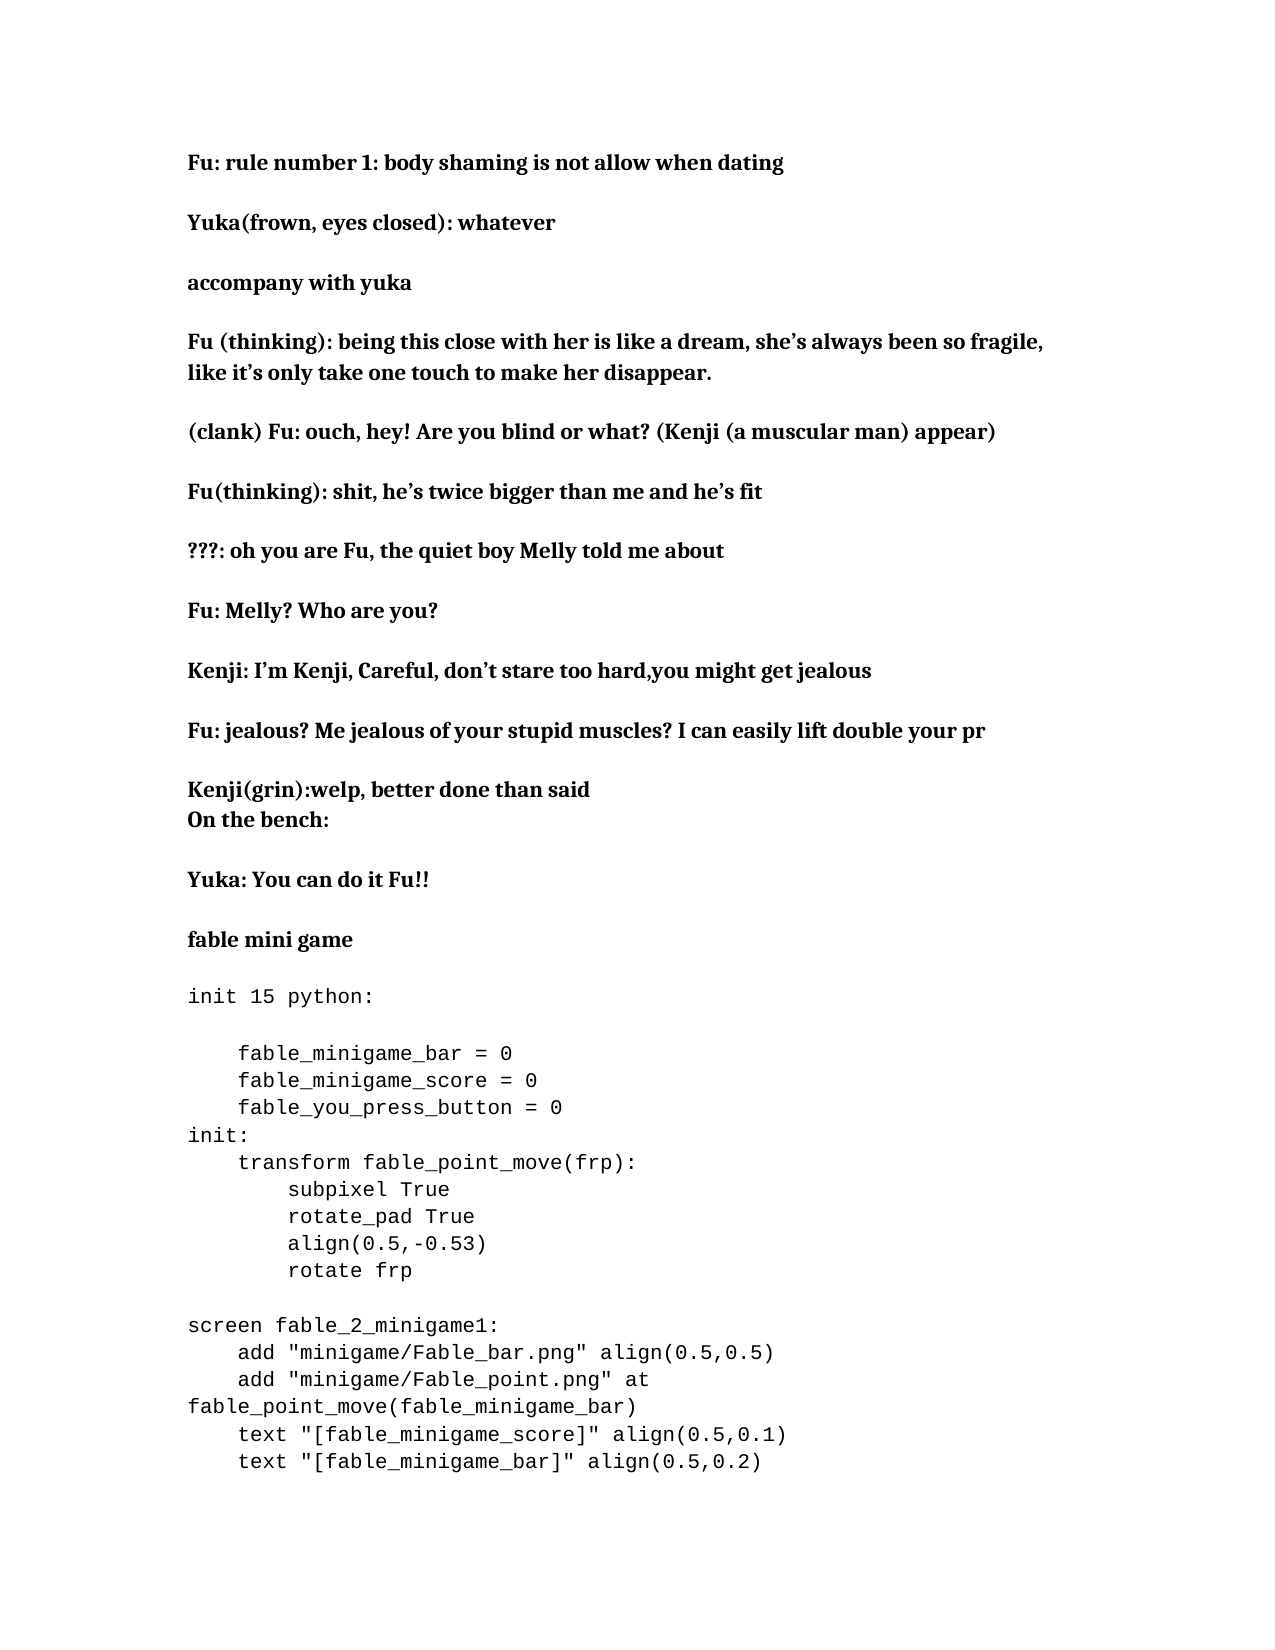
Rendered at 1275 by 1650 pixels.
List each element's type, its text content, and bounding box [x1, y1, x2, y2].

text fable_minigame_bar = 0 [187, 1043, 1087, 1067]
text Fu (thinking): being this close with her is like a dream, she’s always been so fragile, like it’s only take one touch to make her disappear. [187, 329, 1087, 386]
text init 15 python: [187, 986, 1087, 1010]
text transform fable_point_move(frp): [187, 1152, 1087, 1175]
text Fu: jealous? Me jealous of your stupid muscles? I can easily lift double your pr [187, 717, 1087, 744]
text Fu(thinking): shit, he’s twice bigger than me and he’s fit [187, 479, 1087, 505]
text add "minigame/Fable_point.png" at fable_point_move(fable_minigame_bar) [187, 1369, 1087, 1420]
text Yuka: You can do it Fu!! [187, 867, 1087, 893]
text add "minigame/Fable_bar.png" align(0.5,0.5) [187, 1342, 1087, 1366]
text text "[fable_minigame_score]" align(0.5,0.1) [187, 1424, 1087, 1447]
text subpixel True [187, 1179, 1087, 1203]
text align(0.5,-0.53) [187, 1233, 1087, 1257]
text screen fable_2_minigame1: [187, 1315, 1087, 1338]
text accompany with yuka [187, 269, 1087, 296]
text fable mini game [187, 927, 1087, 953]
text Kenji(grin):welp, better done than said On the bench: [187, 777, 1087, 834]
text fable_you_press_button = 0 [187, 1097, 1087, 1121]
text Fu: Melly? Who are you? [187, 598, 1087, 624]
text rotate frp [187, 1261, 1087, 1284]
text Kenji: I’m Kenji, Careful, don’t stare too hard,you might get jealous [187, 658, 1087, 684]
text rotate_pad True [187, 1206, 1087, 1230]
text init: [187, 1124, 1087, 1148]
text ???: oh you are Fu, the quiet boy Melly told me about [187, 538, 1087, 565]
text (clank) Fu: ouch, hey! Are you blind or what? (Kenji (a muscular man) appear) [187, 419, 1087, 445]
text Fu: rule number 1: body shaming is not allow when dating [187, 150, 1087, 176]
text text "[fable_minigame_bar]" align(0.5,0.2) [187, 1451, 1087, 1474]
text Yuka(frown, eyes closed): whatever [187, 210, 1087, 236]
text fable_minigame_score = 0 [187, 1070, 1087, 1094]
